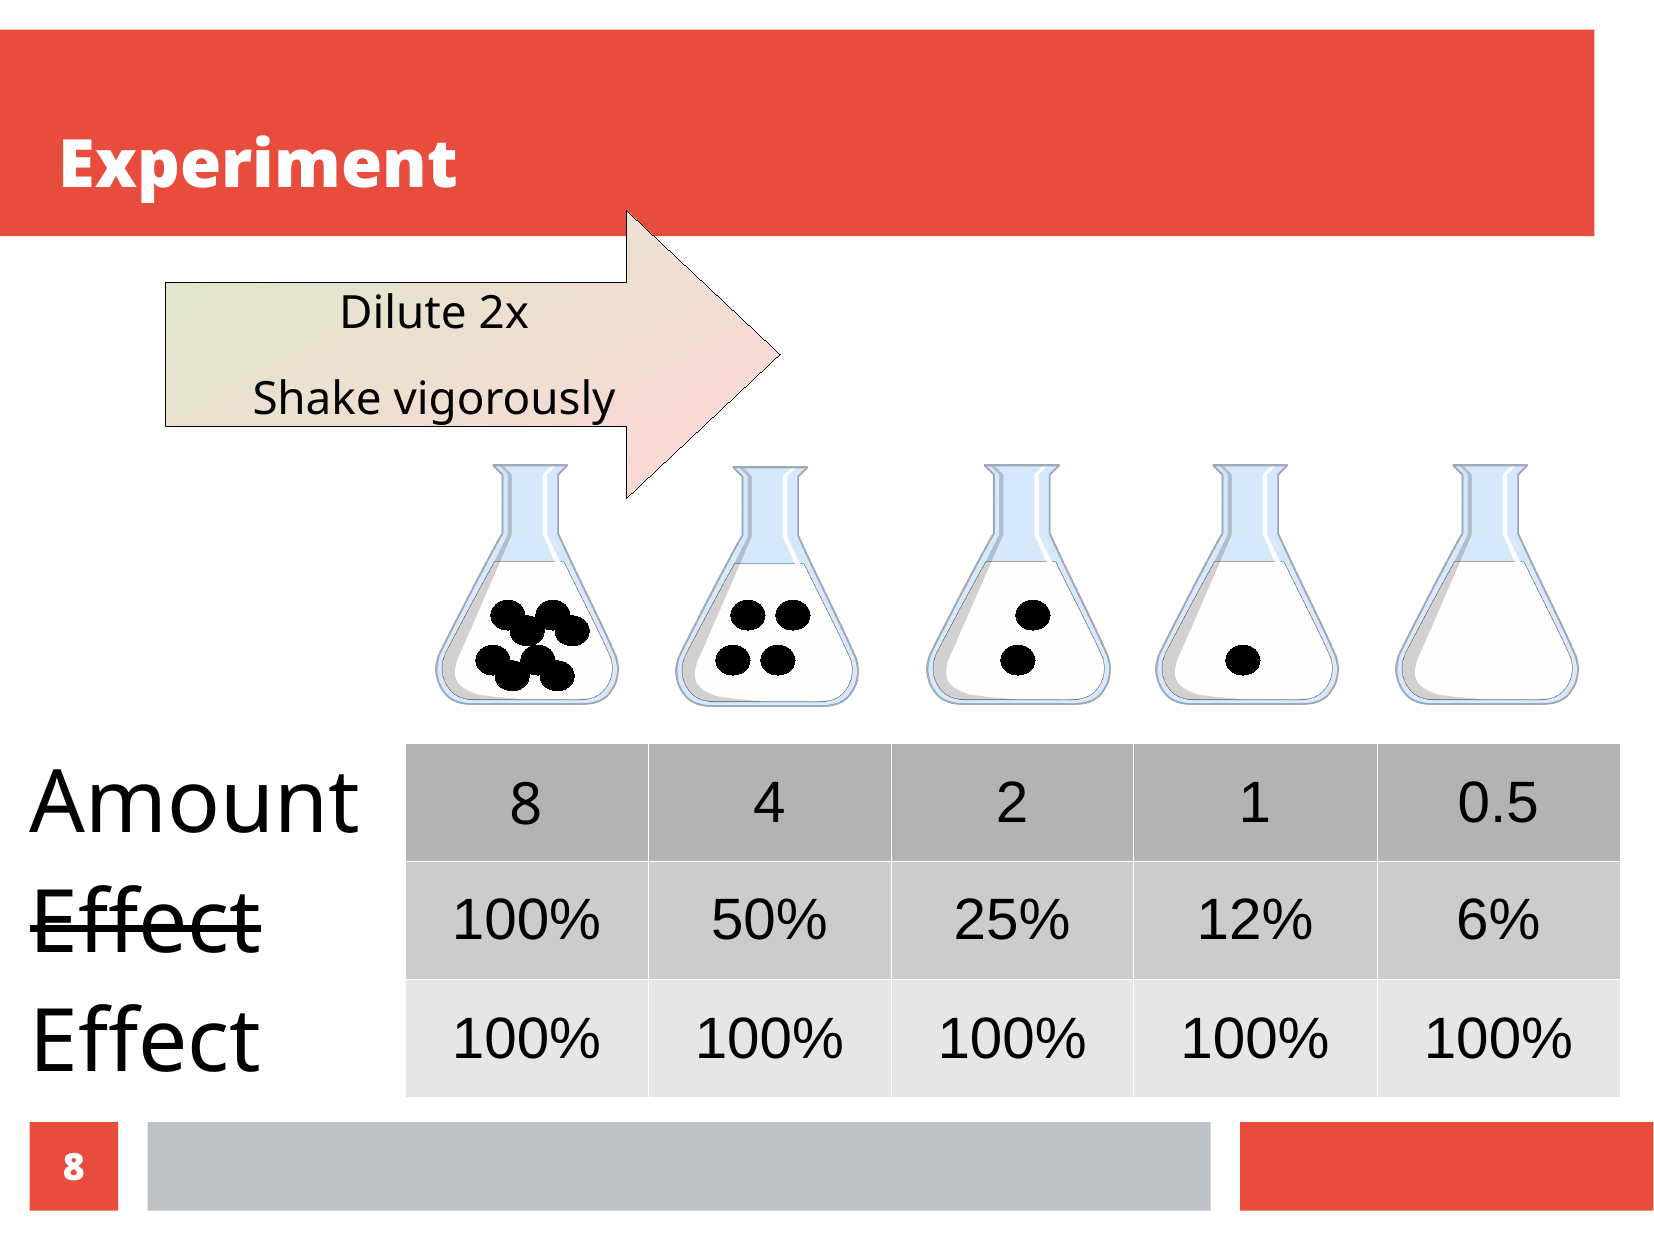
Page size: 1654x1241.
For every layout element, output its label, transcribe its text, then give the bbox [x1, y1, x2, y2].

text_box [760, 645, 796, 676]
table_header 2 [892, 744, 1133, 861]
text_box [715, 645, 751, 676]
title Experiment [59, 59, 1595, 207]
text_box [1000, 645, 1036, 676]
text_box Amount Effect Effect [15, 757, 391, 1079]
table_header 4 [649, 744, 891, 861]
table_cell 50% [649, 862, 891, 979]
text_box [775, 600, 811, 631]
table_cell 100% [892, 980, 1133, 1097]
picture [675, 466, 859, 707]
table_cell 25% [892, 862, 1133, 979]
picture [435, 464, 619, 706]
text_box [475, 600, 590, 691]
text_box Dilute 2x Shake vigorously [165, 210, 781, 499]
table_cell 100% [406, 862, 648, 979]
table_header 0.5 [1378, 744, 1620, 861]
text_box [730, 600, 766, 631]
picture [1155, 464, 1339, 706]
table_cell 100% [1134, 980, 1377, 1097]
table_header 8 [406, 744, 648, 861]
table_header 1 [1134, 744, 1377, 861]
picture [926, 464, 1111, 706]
text_box [1225, 645, 1261, 676]
table_cell 6% [1378, 862, 1620, 979]
text_box [1015, 600, 1051, 631]
table_cell 100% [406, 980, 648, 1097]
table_cell 100% [649, 980, 891, 1097]
table_cell 12% [1134, 862, 1377, 979]
table_cell 100% [1378, 980, 1620, 1097]
picture [1395, 464, 1579, 706]
